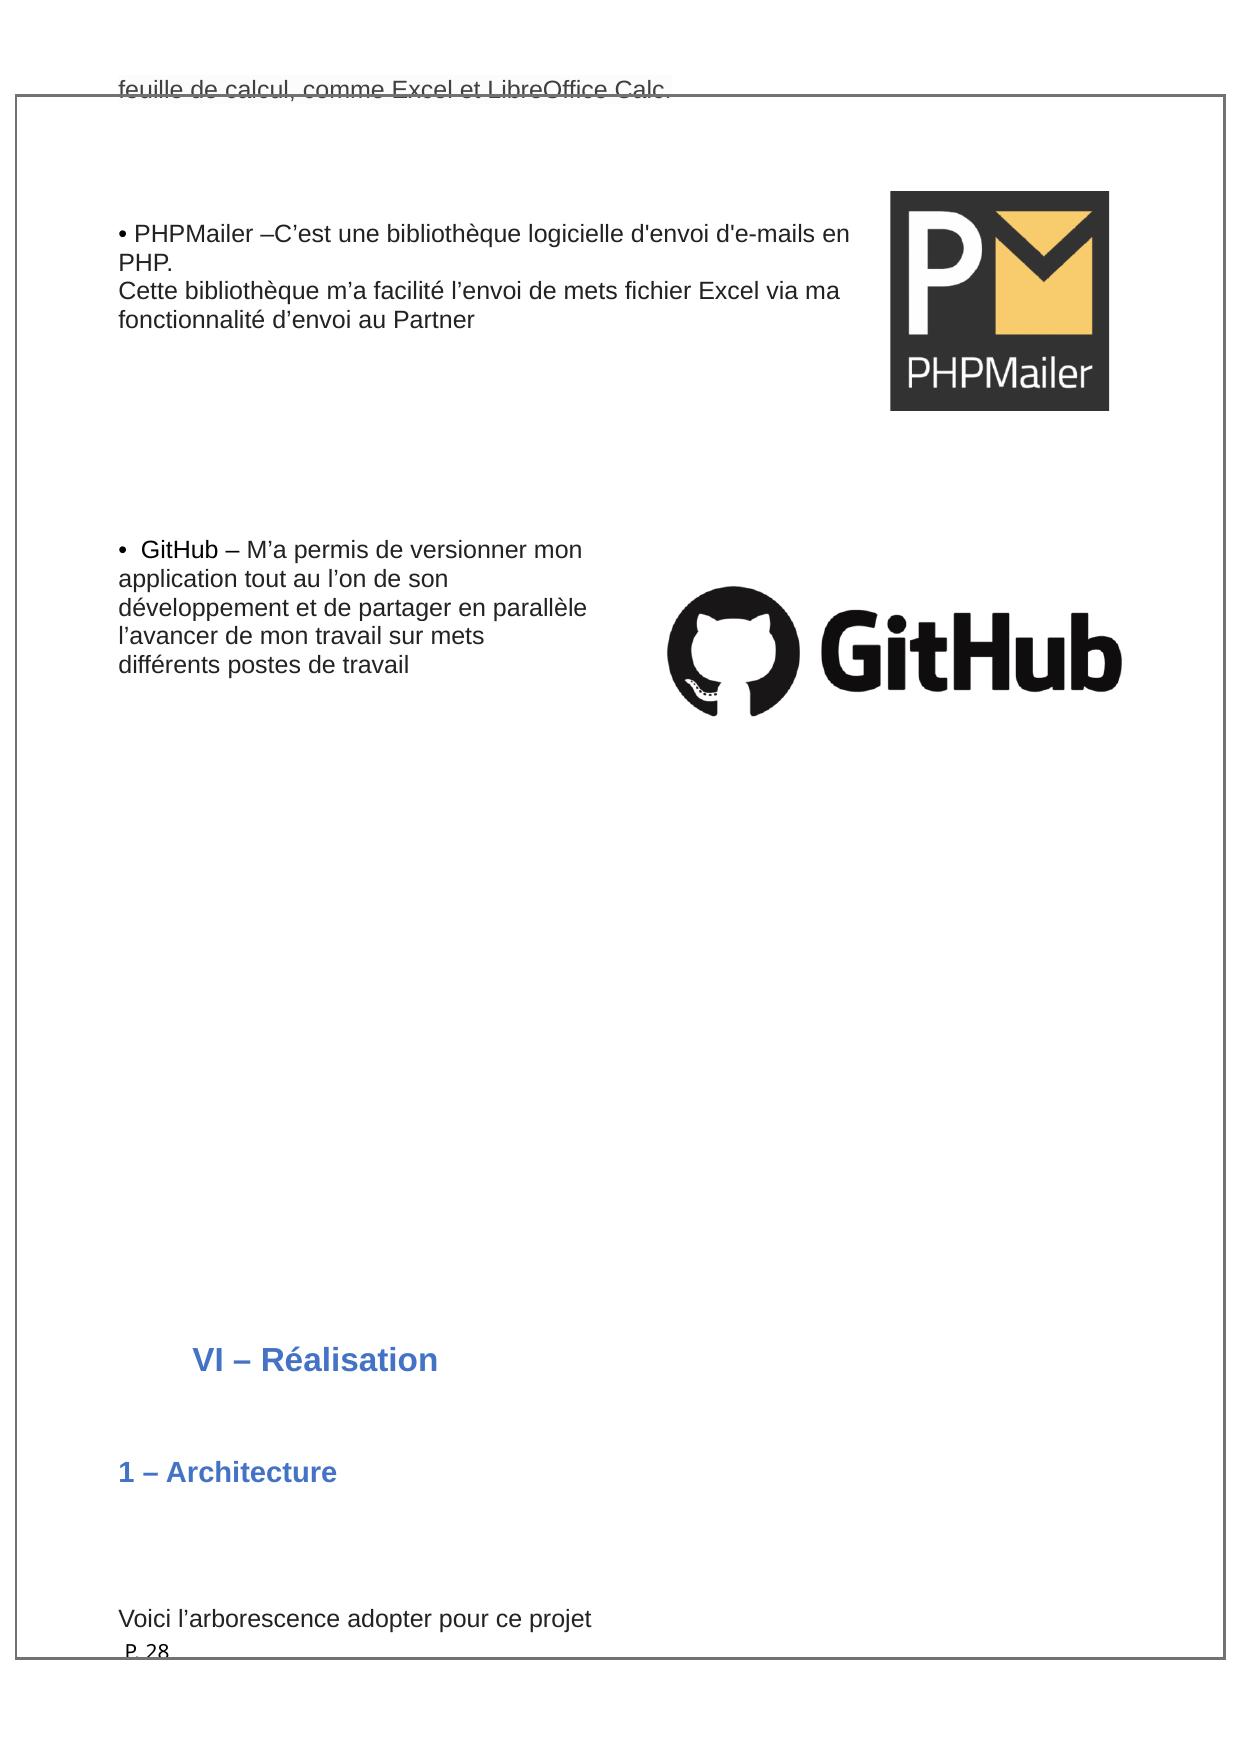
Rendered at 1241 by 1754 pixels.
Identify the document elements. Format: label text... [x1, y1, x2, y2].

text • PHPMailer –C’est une bibliothèque logicielle d'envoi d'e-mails en PHP. [118, 219, 890, 276]
text 1 – Architecture [118, 1455, 1122, 1489]
text [118, 97, 1122, 104]
text • GitHub – M’a permis de versionner mon application tout au l’on de son développement et de partager en parallèle l’avancer de mon travail sur mets différents postes de travail [118, 535, 1122, 679]
text Cette bibliothèque m’a facilité l’envoi de mets fichier Excel via ma fonctionnalité d’envoi au Partner [118, 276, 890, 334]
text VI – Réalisation [118, 1340, 1122, 1378]
text feuille de calcul, comme Excel et LibreOffice Calc. [118, 75, 1122, 94]
text Voici l’arborescence adopter pour ce projet [118, 1604, 1122, 1633]
